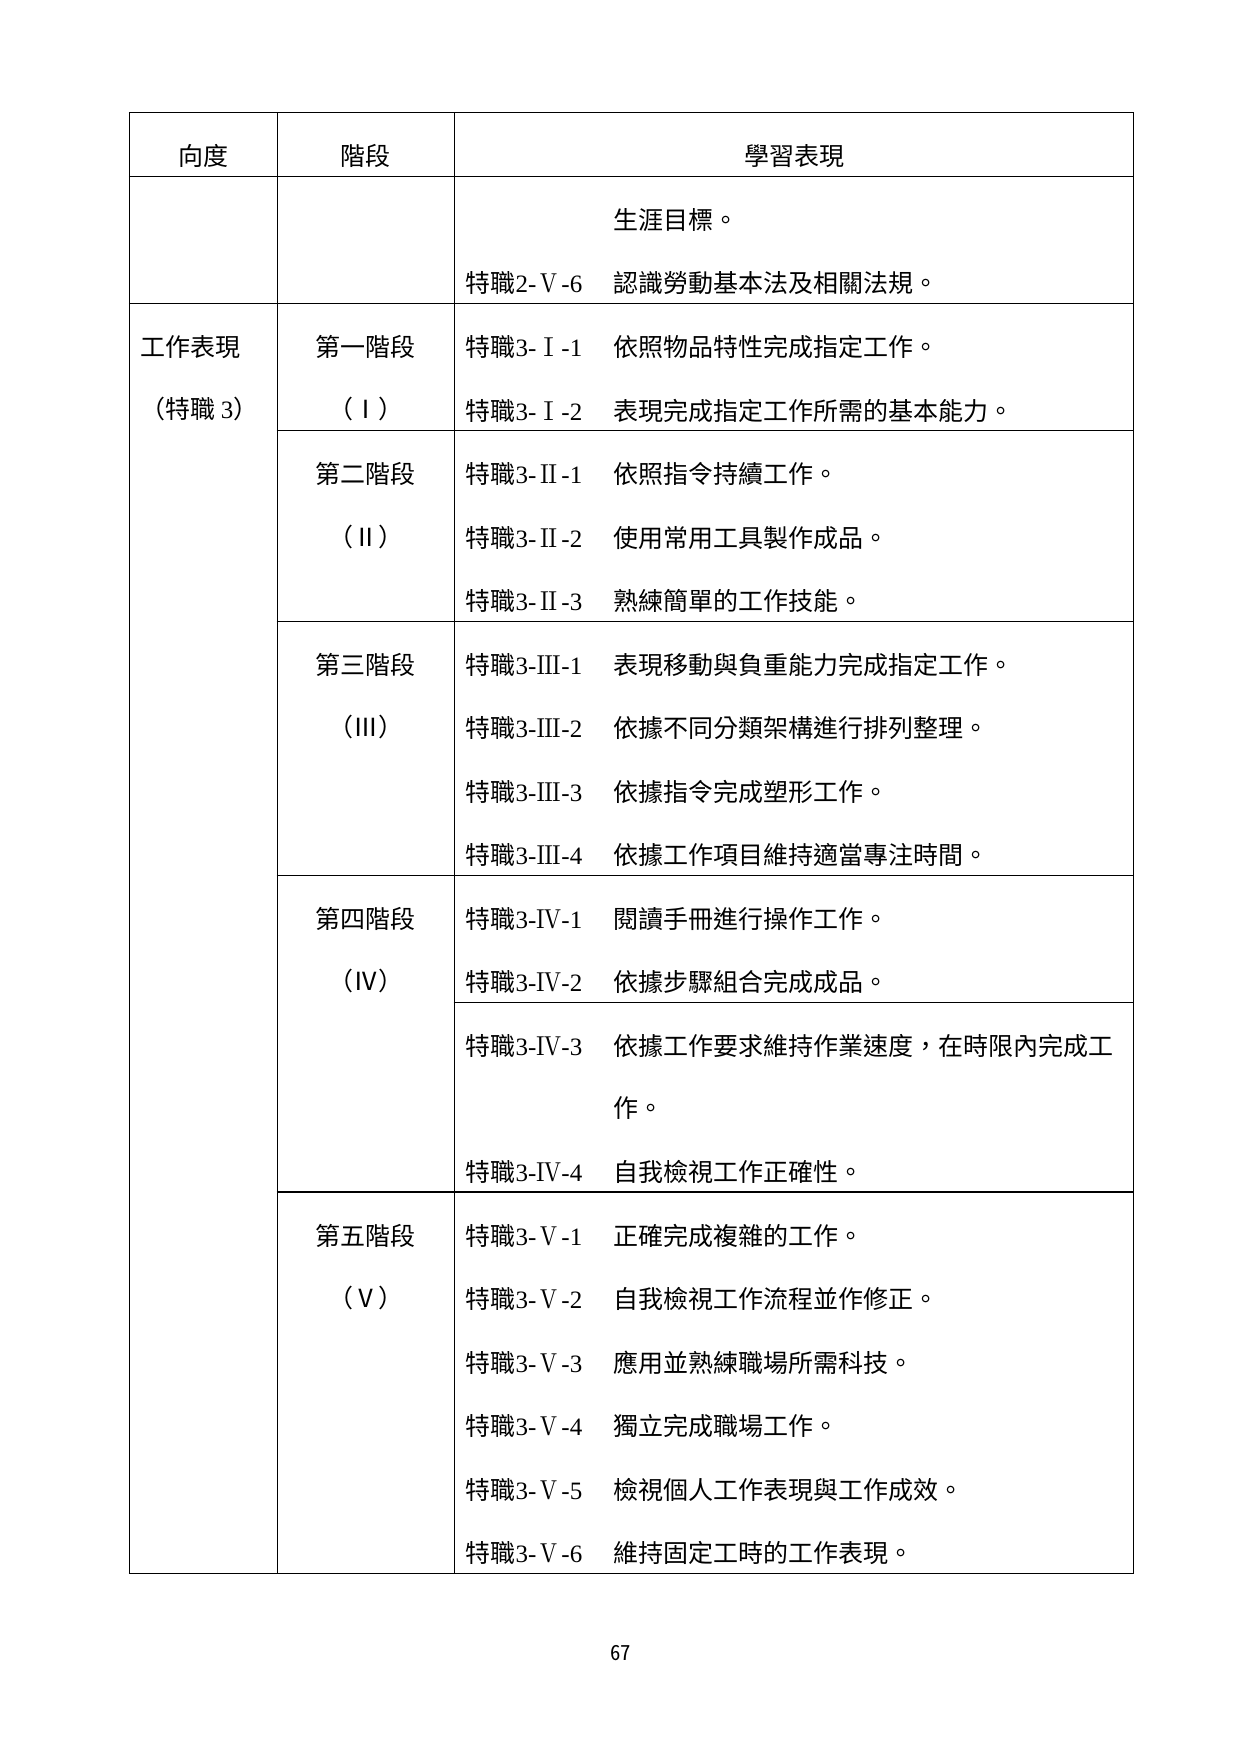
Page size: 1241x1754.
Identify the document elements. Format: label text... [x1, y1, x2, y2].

table_cell 第一階段（Ⅰ） [278, 304, 454, 430]
table_cell 特職3-Ⅲ-1 [455, 622, 602, 684]
table_cell 依照物品特性完成指定工作。 [602, 304, 1133, 366]
table_cell 第五階段（Ⅴ） [278, 1193, 454, 1573]
table_cell 特職3-Ⅰ-1 [455, 304, 602, 366]
table_cell 特職3-Ⅳ-2 [455, 938, 602, 1002]
table_cell 特職3-Ⅱ-2 [455, 494, 602, 557]
table_cell 認識勞動基本法及相關法規。 [602, 239, 1133, 303]
table_cell 第二階段（Ⅱ） [278, 431, 454, 621]
table_cell 使用常用工具製作成品。 [602, 494, 1133, 557]
table_cell 特職3-Ⅴ-2 [455, 1255, 602, 1318]
table_cell 依據工作要求維持作業速度，在時限內完成工作。 [602, 1003, 1133, 1128]
table_cell 表現移動與負重能力完成指定工作。 [602, 622, 1133, 684]
table_cell 特職3-Ⅲ-3 [455, 748, 602, 811]
table_cell 特職3-Ⅴ-1 [455, 1193, 602, 1255]
table_cell 依據工作項目維持適當專注時間。 [602, 811, 1133, 875]
table_cell 表現完成指定工作所需的基本能力。 [602, 366, 1133, 430]
table_cell 依照指令持續工作。 [602, 431, 1133, 493]
table_cell 特職3-Ⅰ-2 [455, 366, 602, 430]
table_cell 正確完成複雜的工作。 [602, 1193, 1133, 1255]
table_cell 應用並熟練職場所需科技。 [602, 1319, 1133, 1382]
table_cell 閱讀手冊進行操作工作。 [602, 876, 1133, 938]
table_header 階段 [278, 113, 454, 176]
table_cell 特職3-Ⅴ-6 [455, 1509, 602, 1573]
table_cell 特職3-Ⅲ-2 [455, 684, 602, 748]
table_cell 獨立完成職場工作。 [602, 1382, 1133, 1446]
table_cell 特職3-Ⅱ-1 [455, 431, 602, 493]
table_cell 特職3-Ⅲ-4 [455, 811, 602, 875]
table_cell 特職3-Ⅱ-3 [455, 557, 602, 621]
table_cell [130, 177, 277, 303]
table_cell 工作表現 （特職3） [130, 304, 277, 1573]
table_cell 依據步驟組合完成成品。 [602, 938, 1133, 1002]
table_cell [278, 177, 454, 303]
table_cell [455, 177, 602, 239]
table_cell 特職2-Ⅴ-6 [455, 239, 602, 303]
table_header 向度 [130, 113, 277, 176]
table_cell 自我檢視工作正確性。 [602, 1128, 1133, 1191]
table_cell 特職3-Ⅴ-4 [455, 1382, 602, 1446]
table_cell 依據指令完成塑形工作。 [602, 748, 1133, 811]
table_cell 第三階段（Ⅲ） [278, 622, 454, 875]
table_cell 生涯目標。 [602, 177, 1133, 239]
table_cell 特職3-Ⅴ-5 [455, 1446, 602, 1509]
table_cell 特職3-Ⅳ-4 [455, 1128, 602, 1191]
table_cell 特職3-Ⅳ-1 [455, 876, 602, 938]
table_cell 第四階段（Ⅳ） [278, 876, 454, 1191]
table_cell 自我檢視工作流程並作修正。 [602, 1255, 1133, 1318]
table_cell 熟練簡單的工作技能。 [602, 557, 1133, 621]
table_cell 特職3-Ⅴ-3 [455, 1319, 602, 1382]
table_cell 維持固定工時的工作表現。 [602, 1509, 1133, 1573]
table_cell 檢視個人工作表現與工作成效。 [602, 1446, 1133, 1509]
table_cell 依據不同分類架構進行排列整理。 [602, 684, 1133, 748]
table_cell 特職3-Ⅳ-3 [455, 1003, 602, 1128]
table_header 學習表現 [455, 113, 1133, 176]
